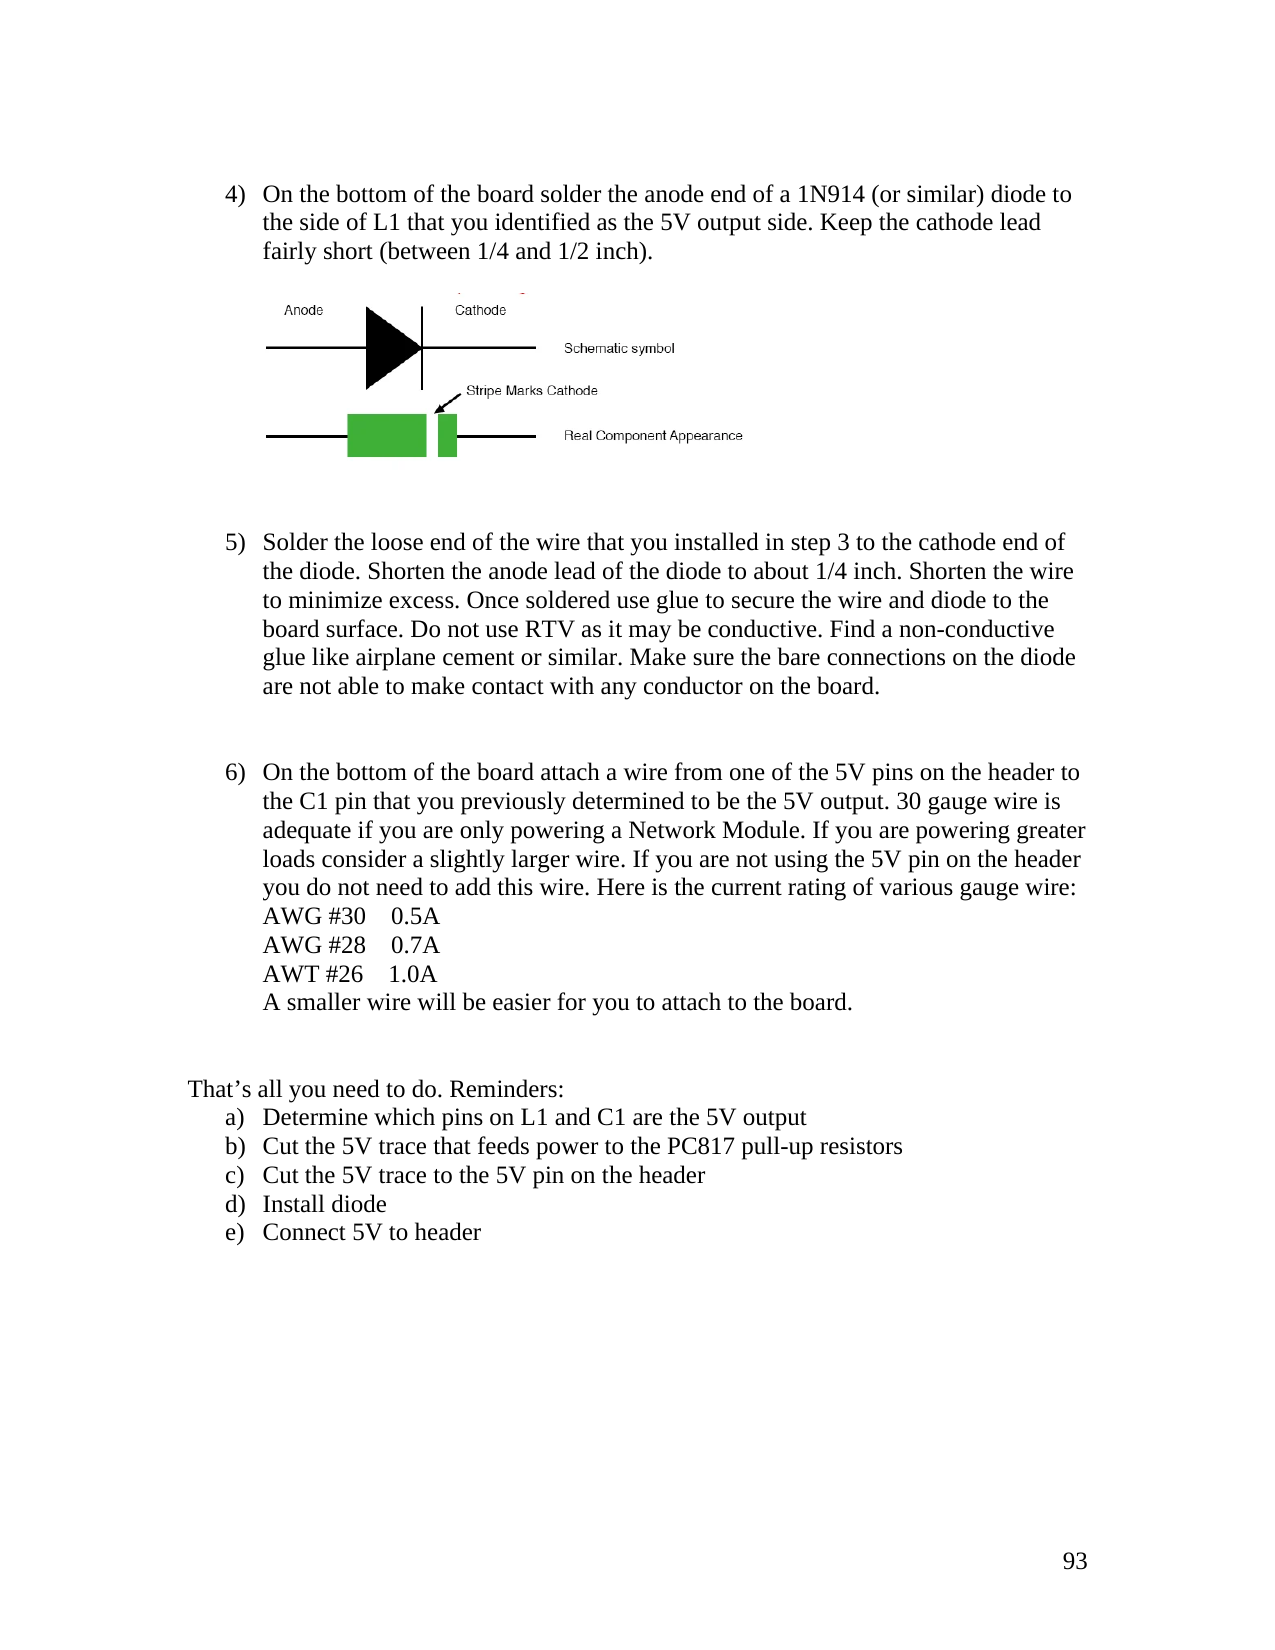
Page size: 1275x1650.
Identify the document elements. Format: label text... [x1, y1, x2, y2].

picture [256, 293, 758, 470]
list Cut the 5V trace that feeds power to the PC817 pull-up resistors [225, 1131, 1087, 1160]
list Install diode [225, 1189, 1087, 1217]
list On the bottom of the board attach a wire from one of the 5V pins on the header to the C1 pin that you previously determined to be the 5V output. 30 gauge wire is adequate if you are only powering a Network Module. If you are powering greater loads consider a slightly larger wire. If you are not using the 5V pin on the header you do not need to add this wire. Here is the current rating of various gauge wire: [225, 757, 1087, 901]
list On the bottom of the board solder the anode end of a 1N914 (or similar) diode to the side of L1 that you identified as the 5V output side. Keep the cathode lead fairly short (between 1/4 and 1/2 inch). [225, 179, 1087, 265]
text That’s all you need to do. Reminders: [187, 1074, 1087, 1102]
list Determine which pins on L1 and C1 are the 5V output [225, 1102, 1087, 1131]
list Solder the loose end of the wire that you installed in step 3 to the cathode end of the diode. Shorten the anode lead of the diode to about 1/4 inch. Shorten the wire to minimize excess. Once soldered use glue to secure the wire and diode to the board surface. Do not use RTV as it may be conductive. Find a non-conductive glue like airplane cement or similar. Make sure the bare connections on the diode are not able to make contact with any conductor on the board. [225, 527, 1087, 700]
text AWG #28 0.7A [262, 930, 1087, 959]
list Connect 5V to header [225, 1217, 1087, 1246]
text AWG #30 0.5A [262, 901, 1087, 930]
list Cut the 5V trace to the 5V pin on the header [225, 1160, 1087, 1189]
text AWT #26 1.0A [262, 959, 1087, 987]
text A smaller wire will be easier for you to attach to the board. [262, 987, 1087, 1016]
